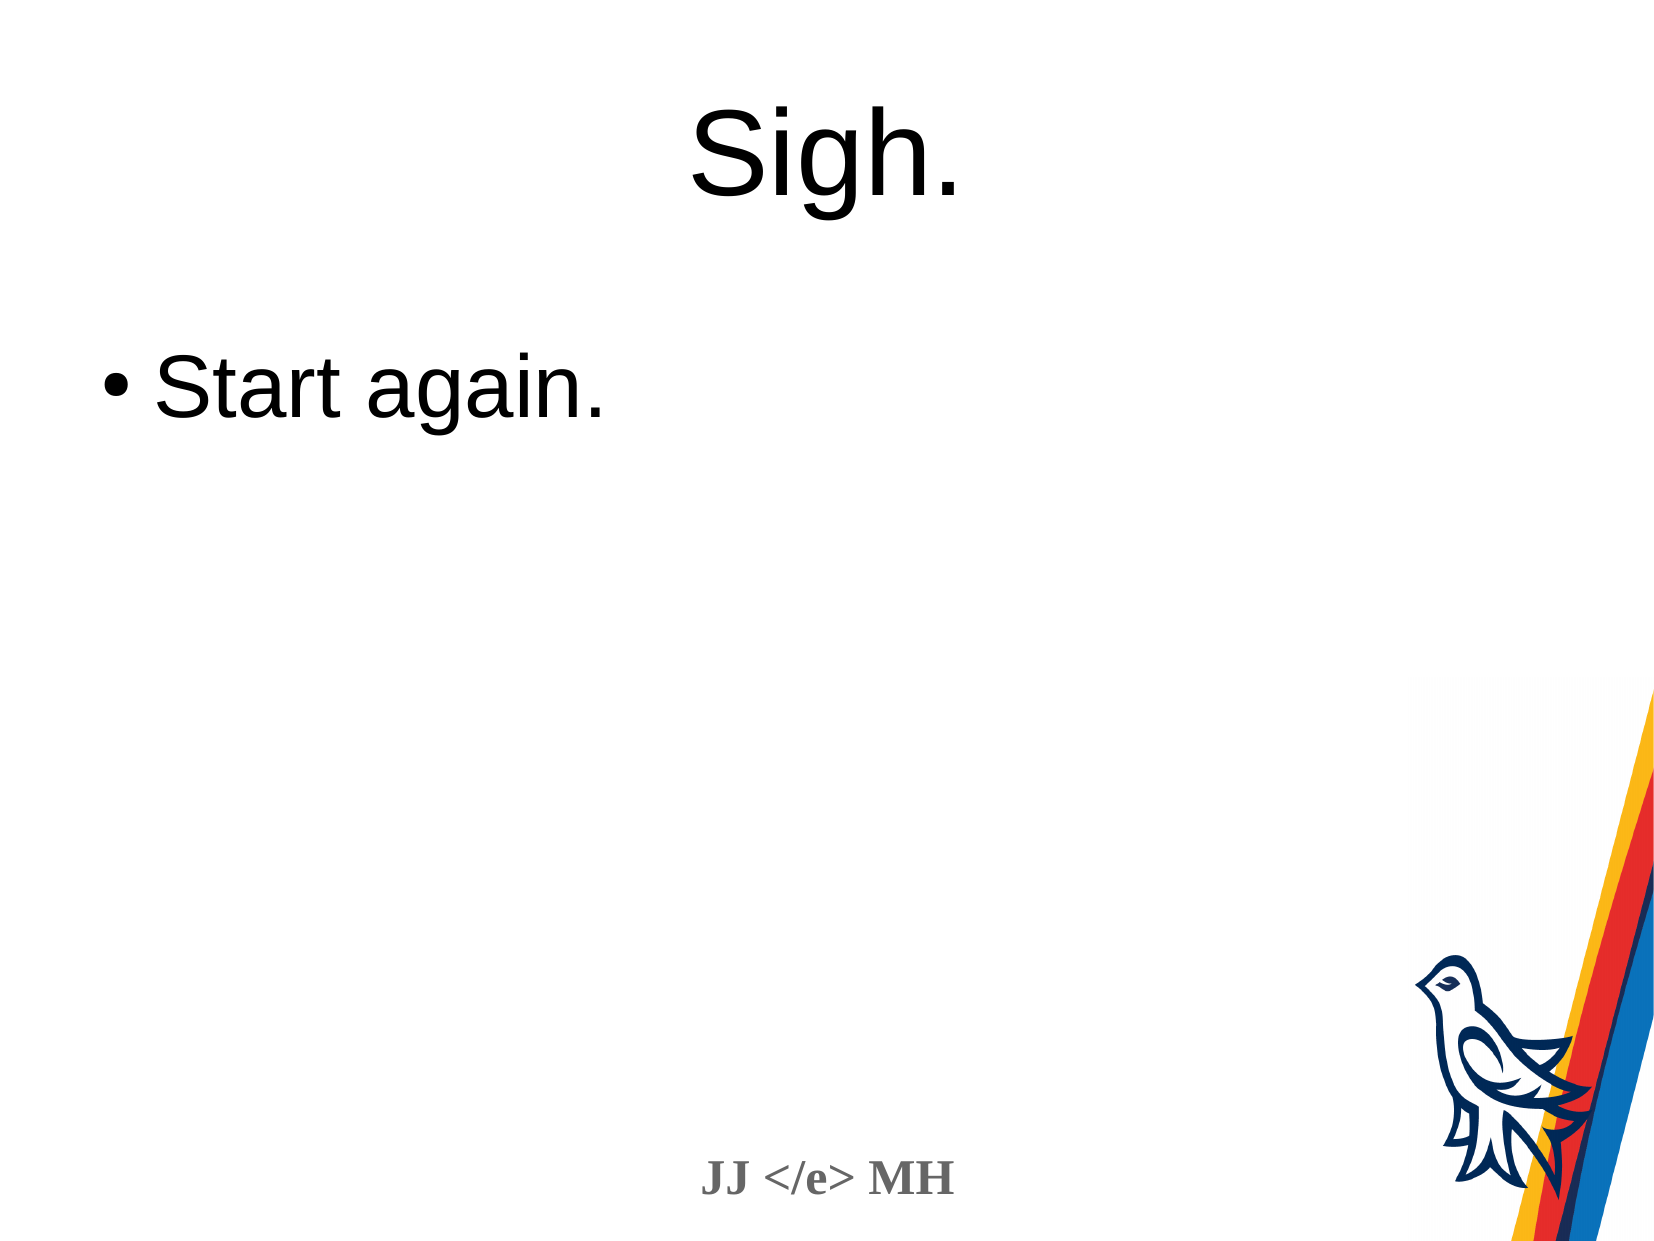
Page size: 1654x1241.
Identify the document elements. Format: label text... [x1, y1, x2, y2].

title Sigh. [82, 49, 1571, 257]
list Start again. [82, 337, 1300, 1057]
picture [1407, 677, 1654, 1241]
